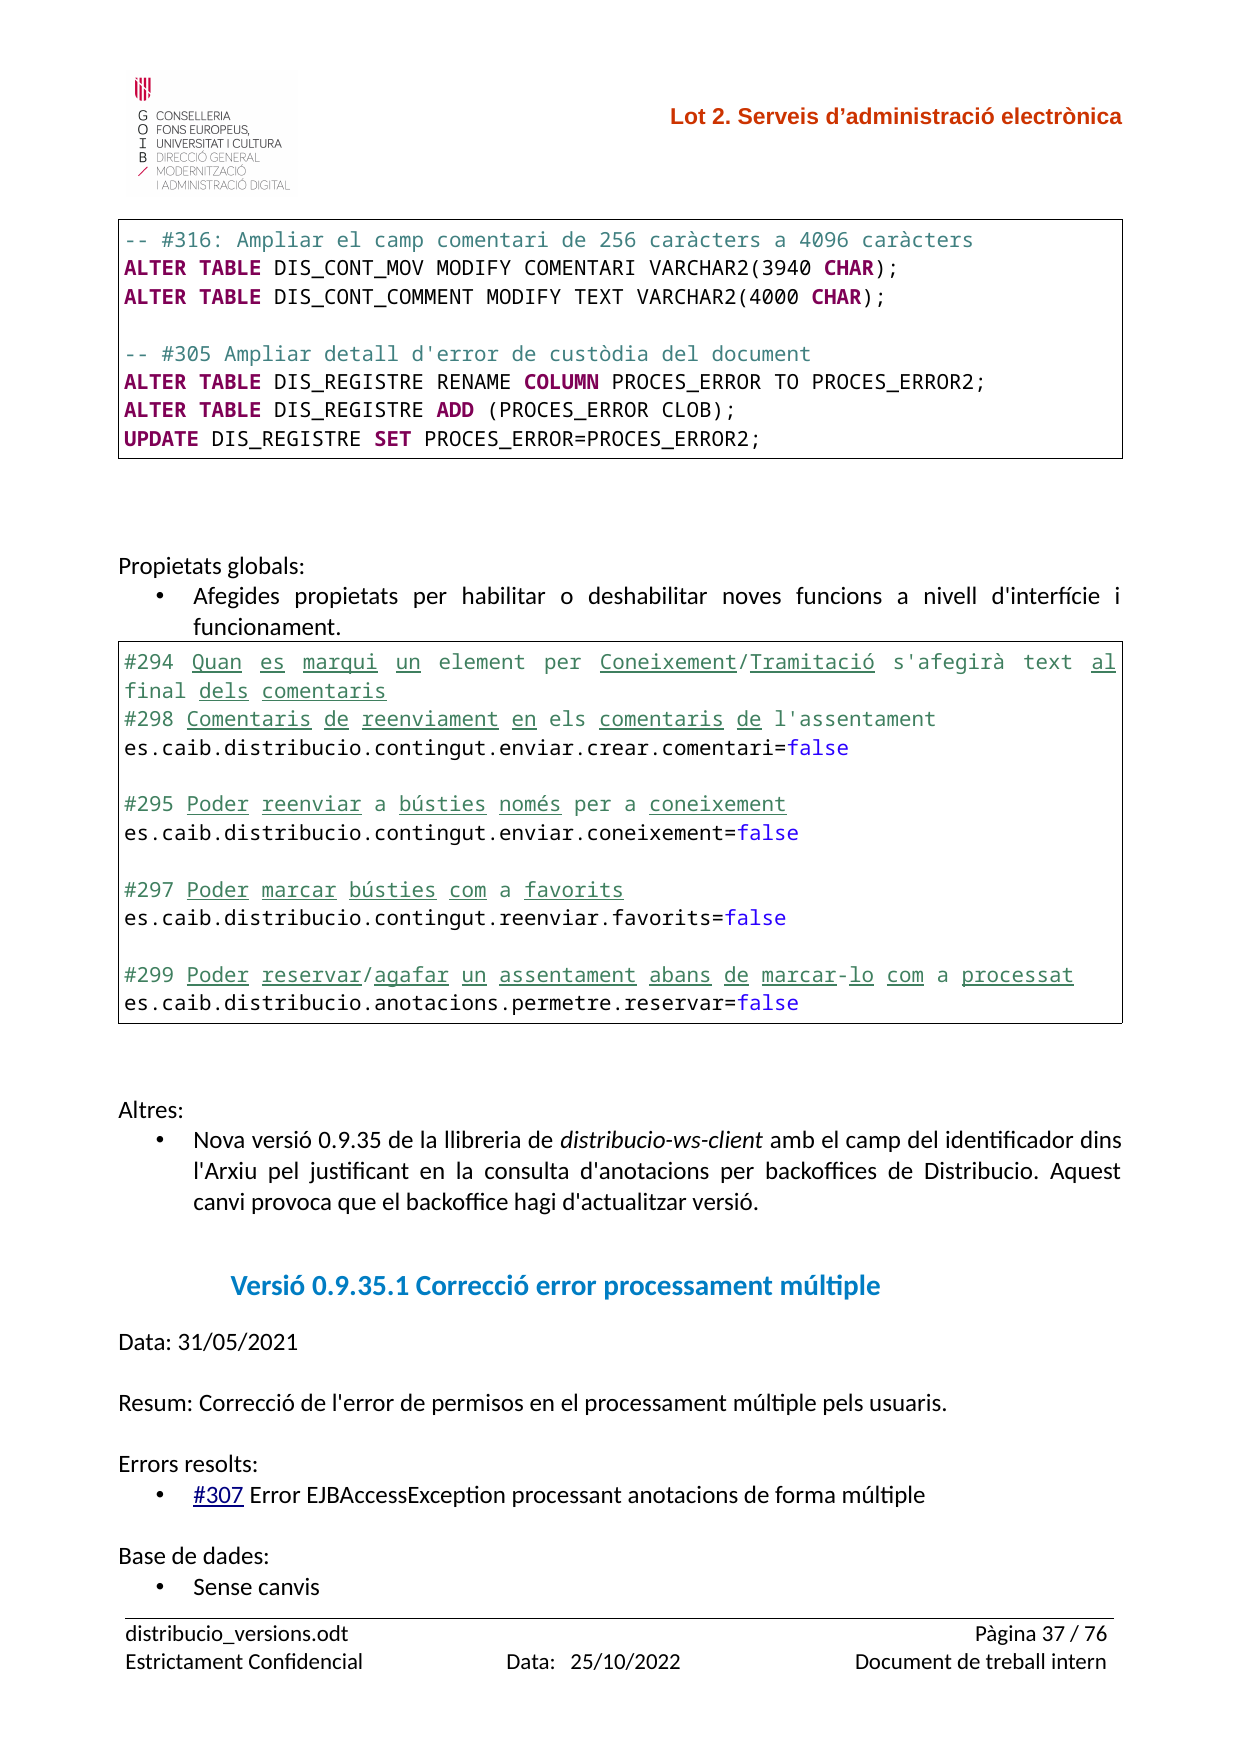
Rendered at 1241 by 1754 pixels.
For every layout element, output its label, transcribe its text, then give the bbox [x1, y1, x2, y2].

table_header -- #316: Ampliar el camp comentari de 256 caràcters a 4096 caràcters ALTER TABLE DIS_CONT_MOV MODIFY COMENTARI VARCHAR2(3940 CHAR); ALTER TABLE DIS_CONT_COMMENT MODIFY TEXT VARCHAR2(4000 CHAR); -- #305 Ampliar detall d'error de custòdia del document ALTER TABLE DIS_REGISTRE RENAME COLUMN PROCES_ERROR TO PROCES_ERROR2; ALTER TABLE DIS_REGISTRE ADD (PROCES_ERROR CLOB); UPDATE DIS_REGISTRE SET PROCES_ERROR=PROCES_ERROR2; [119, 220, 1122, 458]
text Errors resolts: [118, 1449, 1122, 1479]
subtitle Versió 0.9.35.1 Correcció error processament múltiple [153, 1267, 1122, 1303]
list Afegides propietats per habilitar o deshabilitar noves funcions a nivell d'interfície i funcionament. [156, 580, 1122, 641]
text Altres: [118, 1094, 1122, 1124]
list Nova versió 0.9.35 de la llibreria de distribucio-ws-client amb el camp del identificador dins l'Arxiu pel justificant en la consulta d'anotacions per backoffices de Distribucio. Aquest canvi provoca que el backoffice hagi d'actualitzar versió. [156, 1124, 1122, 1216]
list Sense canvis [156, 1571, 1122, 1601]
text Data: 31/05/2021 [118, 1327, 1122, 1357]
text Propietats globals: [118, 550, 1122, 580]
picture [126, 70, 299, 197]
text Base de dades: [118, 1540, 1122, 1571]
table_header #294 Quan es marqui un element per Coneixement/Tramitació s'afegirà text al final dels comentaris #298 Comentaris de reenviament en els comentaris de l'assentament es.caib.distribucio.contingut.enviar.crear.comentari=false #295 Poder reenviar a bústies només per a coneixement es.caib.distribucio.contingut.enviar.coneixement=false #297 Poder marcar bústies com a favorits es.caib.distribucio.contingut.reenviar.favorits=false #299 Poder reservar/agafar un assentament abans de marcar-lo com a processat es.caib.distribucio.anotacions.permetre.reservar=false [119, 642, 1122, 1023]
text Resum: Correcció de l'error de permisos en el processament múltiple pels usuaris. [118, 1388, 1122, 1418]
list #307 Error EJBAccessException processant anotacions de forma múltiple [156, 1479, 1122, 1510]
